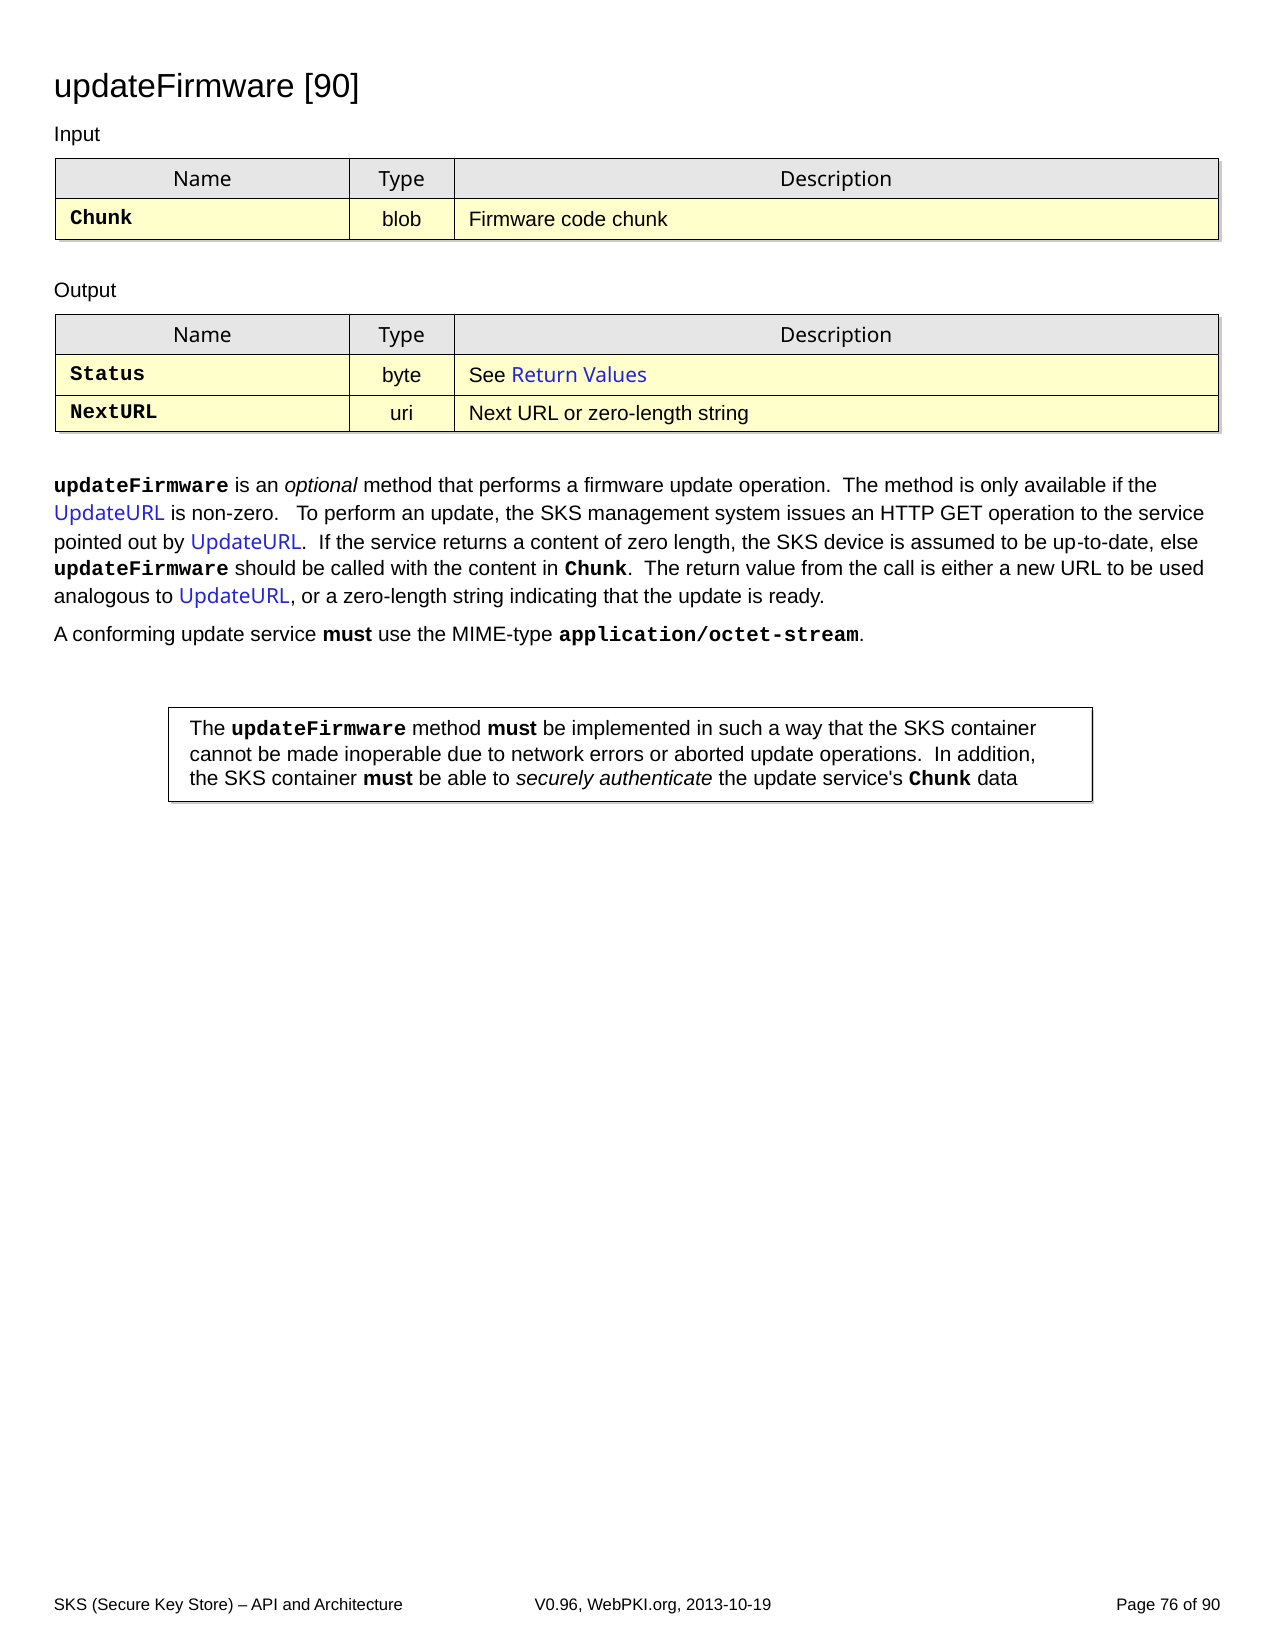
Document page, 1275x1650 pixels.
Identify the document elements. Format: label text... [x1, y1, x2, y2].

table_cell Next URL or zero-length string [455, 396, 1218, 431]
table_header Description [455, 315, 1218, 354]
table_header Description [455, 159, 1218, 198]
table_header Name [56, 315, 349, 354]
text updateFirmware is an optional method that performs a firmware update operation. The method is only available if the UpdateURL is non-zero. To perform an update, the SKS management system issues an HTTP GET operation to the service pointed out by UpdateURL. If the service returns a content of zero length, the SKS device is assumed to be up‑to‑date, else updateFirmware should be called with the content in Chunk. The return value from the call is either a new URL to be used analogous to UpdateURL, or a zero-length string indicating that the update is ready. [54, 470, 1221, 610]
table_cell Firmware code chunk [455, 199, 1218, 239]
table_header The updateFirmware method must be implemented in such a way that the SKS container cannot be made inoperable due to network errors or aborted update operations. In addition, the SKS container must be able to securely authenticate the update service's Chunk data [169, 708, 1092, 801]
subtitle updateFirmware [90] [54, 66, 1221, 104]
table_cell See Return Values [455, 355, 1218, 395]
table_header Type [350, 315, 454, 354]
table_cell uri [350, 396, 454, 431]
text Input [54, 122, 1221, 146]
table_cell Chunk [56, 199, 349, 239]
table_header Name [56, 159, 349, 198]
text A conforming update service must use the MIME-type application/octet-stream. [54, 621, 1221, 647]
table_cell blob [350, 199, 454, 239]
text Output [54, 278, 1221, 302]
table_cell byte [350, 355, 454, 395]
table_cell Status [56, 355, 349, 395]
table_header Type [350, 159, 454, 198]
table_cell NextURL [56, 396, 349, 431]
